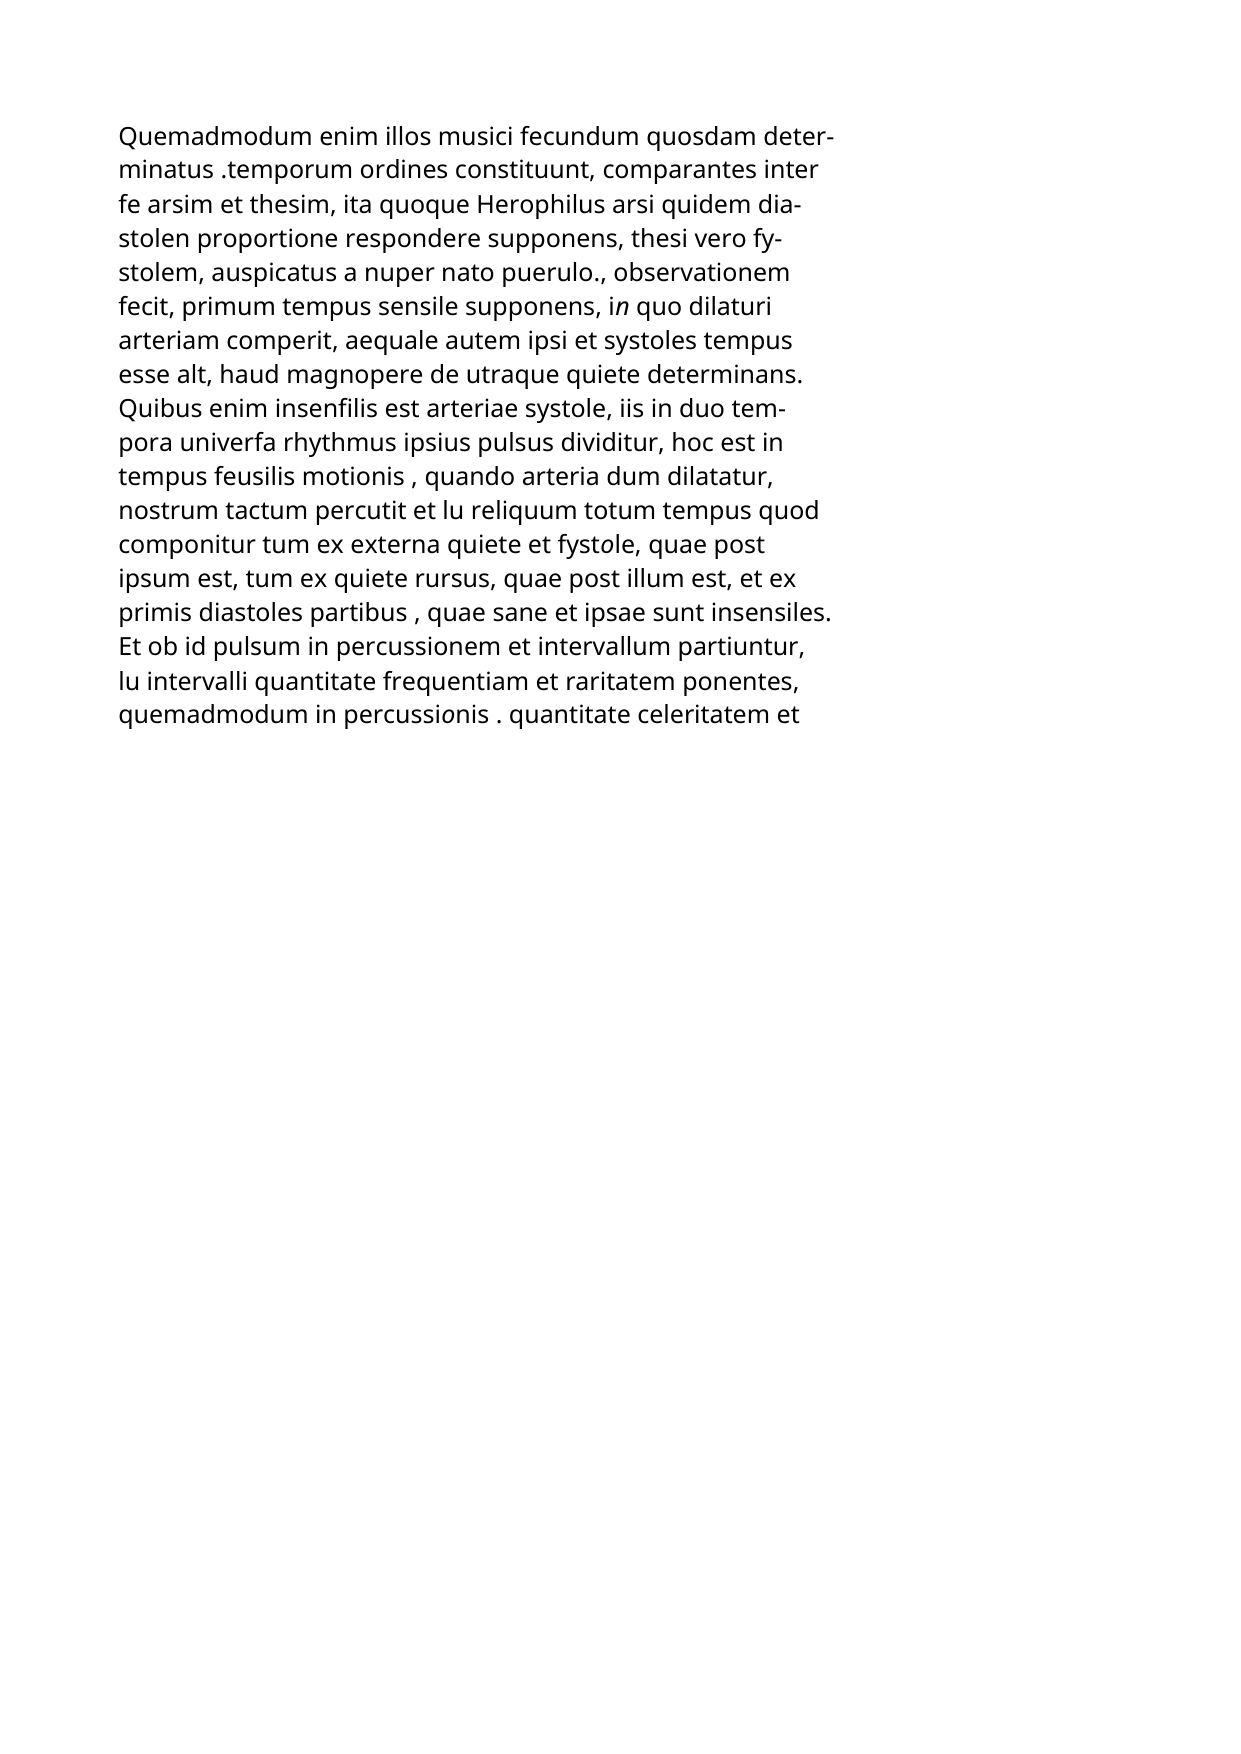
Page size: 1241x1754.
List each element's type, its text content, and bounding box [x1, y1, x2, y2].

text Quemadmodum enim illos musici fecundum quosdam deter- minatus .temporum ordines constituunt, comparantes inter fe arsim et thesim, ita quoque Herophilus arsi quidem dia- stolen proportione respondere supponens, thesi vero fy- stolem, auspicatus a nuper nato puerulo., observationem fecit, primum tempus sensile supponens, in quo dilaturi arteriam comperit, aequale autem ipsi et systoles tempus esse alt, haud magnopere de utraque quiete determinans. Quibus enim insenfilis est arteriae systole, iis in duo tem- pora univerfa rhythmus ipsius pulsus dividitur, hoc est in tempus feusilis motionis , quando arteria dum dilatatur, nostrum tactum percutit et lu reliquum totum tempus quod componitur tum ex externa quiete et fystole, quae post ipsum est, tum ex quiete rursus, quae post illum est, et ex primis diastoles partibus , quae sane et ipsae sunt insensiles. Et ob id pulsum in percussionem et intervallum partiuntur, lu intervalli quantitate frequentiam et raritatem ponentes, quemadmodum in percussionis . quantitate celeritatem et [118, 118, 1122, 731]
